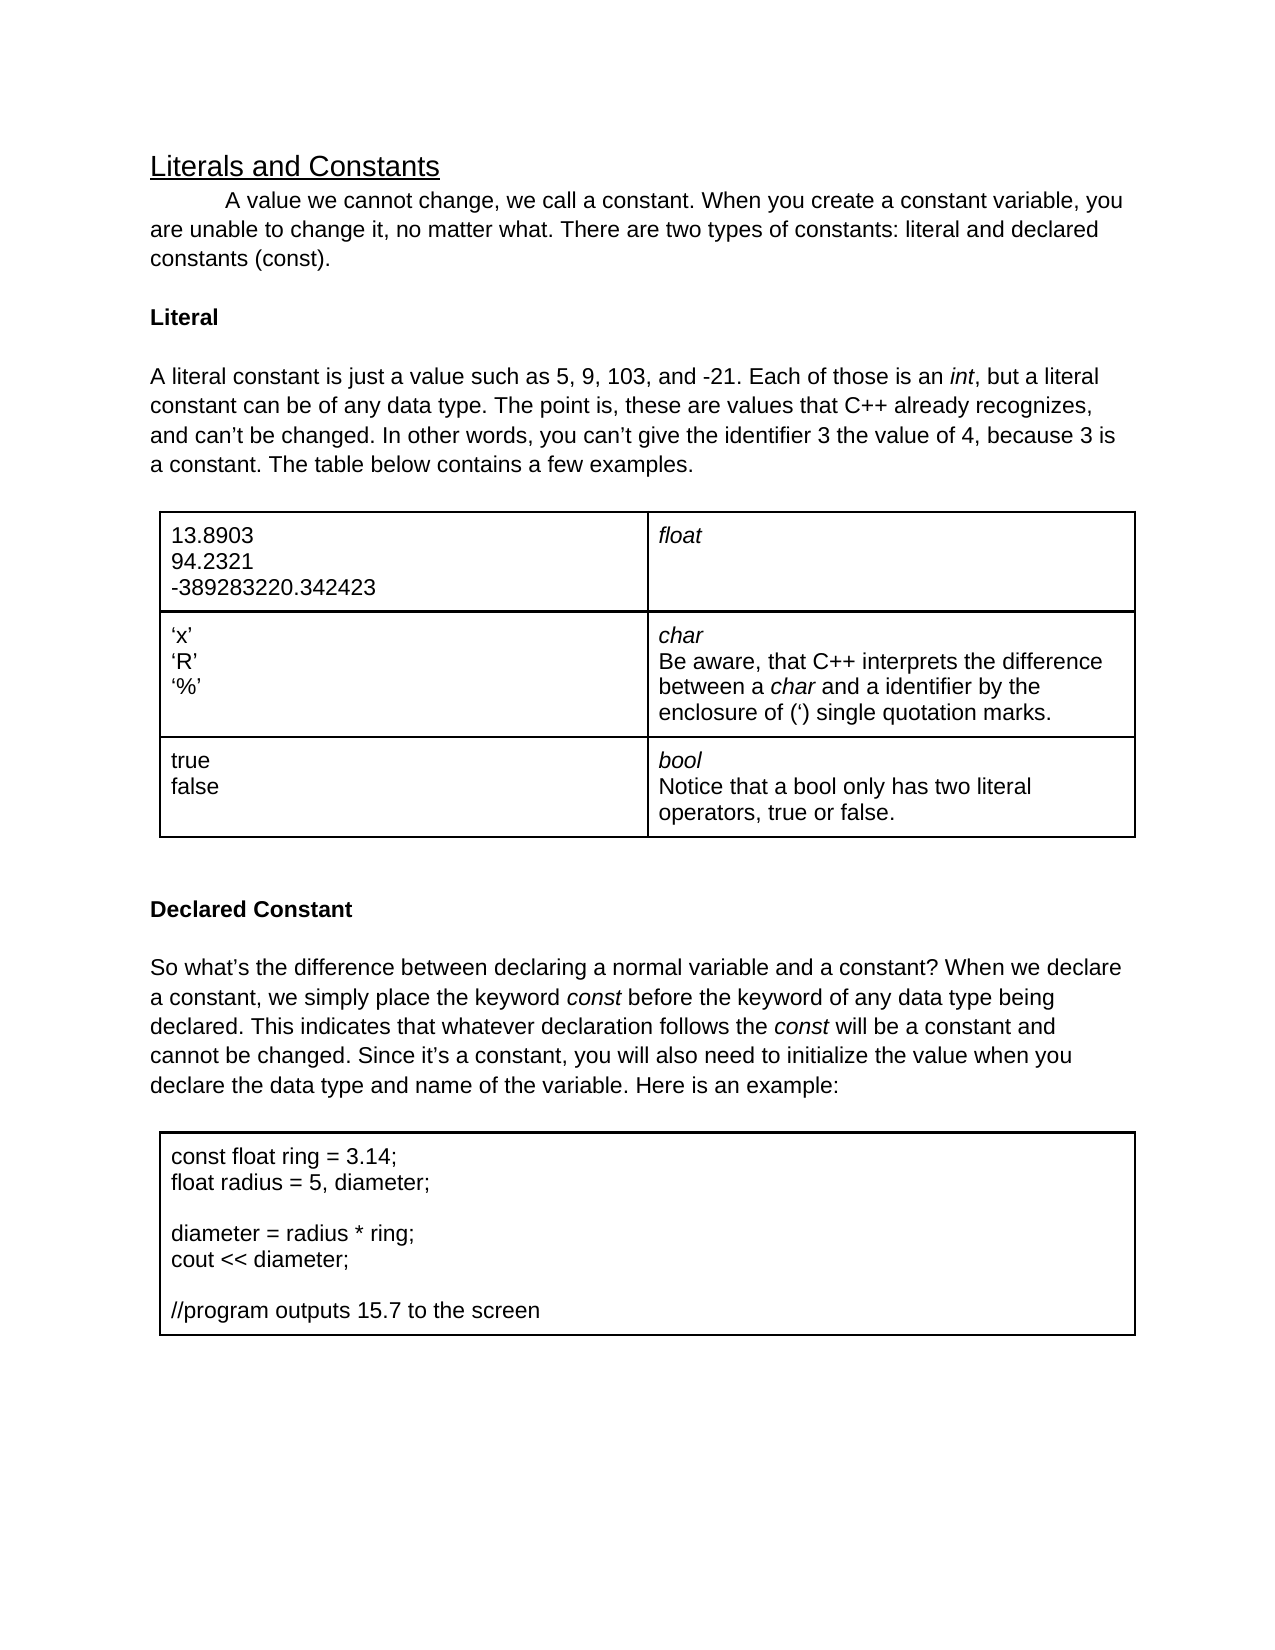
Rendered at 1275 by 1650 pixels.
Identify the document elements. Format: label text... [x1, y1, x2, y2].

table_header float [649, 513, 1134, 610]
table_cell bool Notice that a bool only has two literal operators, true or false. [649, 738, 1134, 836]
table_cell char Be aware, that C++ interprets the difference between a char and a identifier by the enclosure of (‘) single quotation marks. [649, 613, 1134, 736]
text So what’s the difference between declaring a normal variable and a constant? When we declare a constant, we simply place the keyword const before the keyword of any data type being declared. This indicates that whatever declaration follows the const will be a constant and cannot be changed. Since it’s a constant, you will also need to initialize the value when you declare the data type and name of the variable. Here is an example: [150, 955, 1125, 1098]
text Declared Constant [150, 896, 1125, 922]
table_header 13.8903 94.2321 -389283220.342423 [161, 513, 647, 610]
text A value we cannot change, we call a constant. When you create a constant variable, you are unable to change it, no matter what. There are two types of constants: literal and declared constants (const). [150, 187, 1125, 272]
text A literal constant is just a value such as 5, 9, 103, and -21. Each of those is an int, but a literal constant can be of any data type. The point is, these are values that C++ already recognizes, and can’t be changed. In other words, you can’t give the identifier 3 the value of 4, because 3 is a constant. The table below contains a few examples. [150, 364, 1125, 477]
table_header const float ring = 3.14; float radius = 5, diameter; diameter = radius * ring; cout << diameter; //program outputs 15.7 to the screen [161, 1134, 1134, 1334]
table_cell ‘x’ ‘R’ ‘%’ [161, 613, 647, 736]
text Literals and Constants [150, 150, 1125, 183]
table_cell true false [161, 738, 647, 836]
text Literal [150, 305, 1125, 331]
